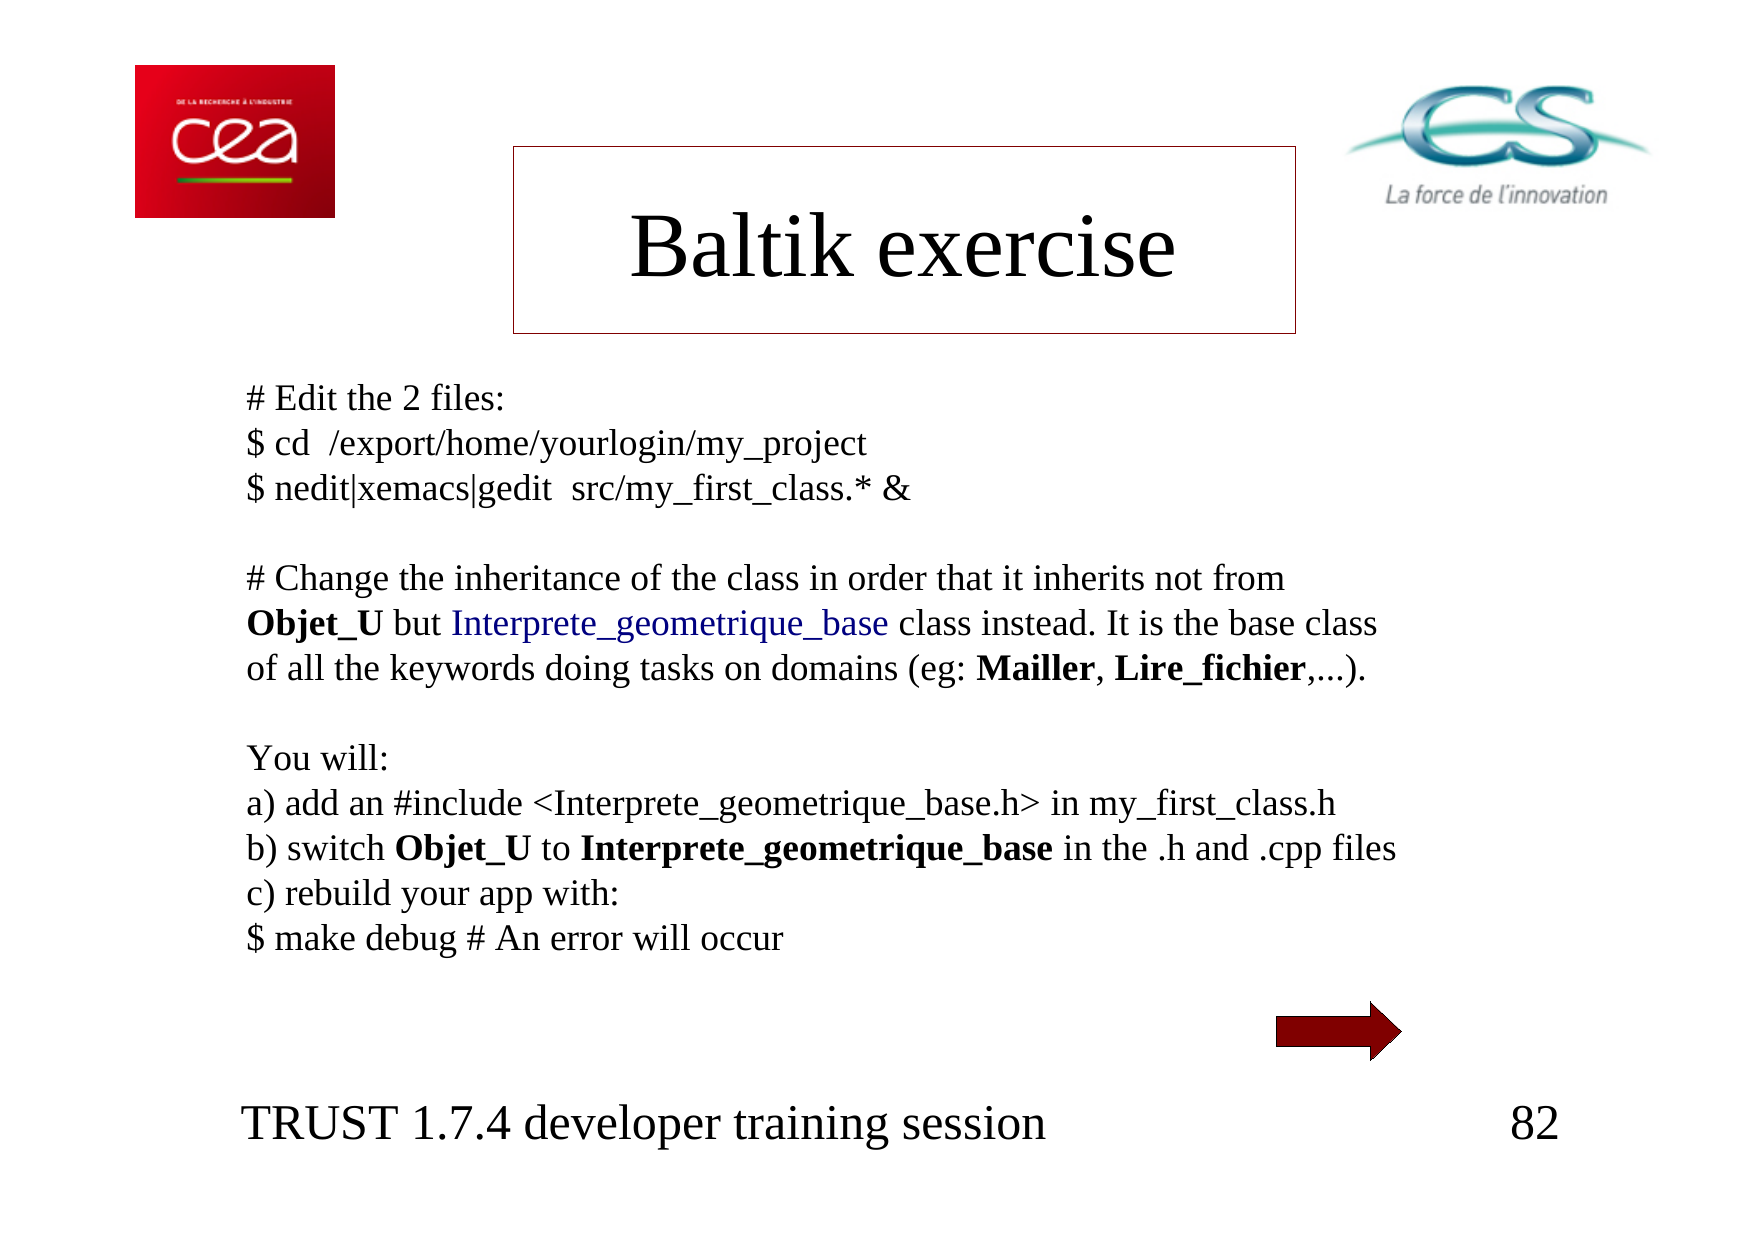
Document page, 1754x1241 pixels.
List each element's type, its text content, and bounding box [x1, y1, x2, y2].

picture [1331, 244, 1653, 1103]
text_box # Edit the 2 files: $ cd /export/home/yourlogin/my_project $ nedit|xemacs|gedit src/my_first_class.* & # Change the inheritance of the class in order that it inherits not from Objet_U but Interprete_geometrique_base class instead. It is the base class of all the keywords doing tasks on domains (eg: Mailler, Lire_fichier,...). You will: a) add an #include <Interprete_geometrique_base.h> in my_first_class.h b) switch Objet_U to Interprete_geometrique_base in the .h and .cpp files c) rebuild your app with: $ make debug # An error will occur [231, 365, 1331, 1056]
title Baltik exercise [513, 146, 1296, 334]
picture [135, 65, 335, 218]
text_box [1276, 1016, 1331, 1047]
picture [1340, 73, 1662, 218]
